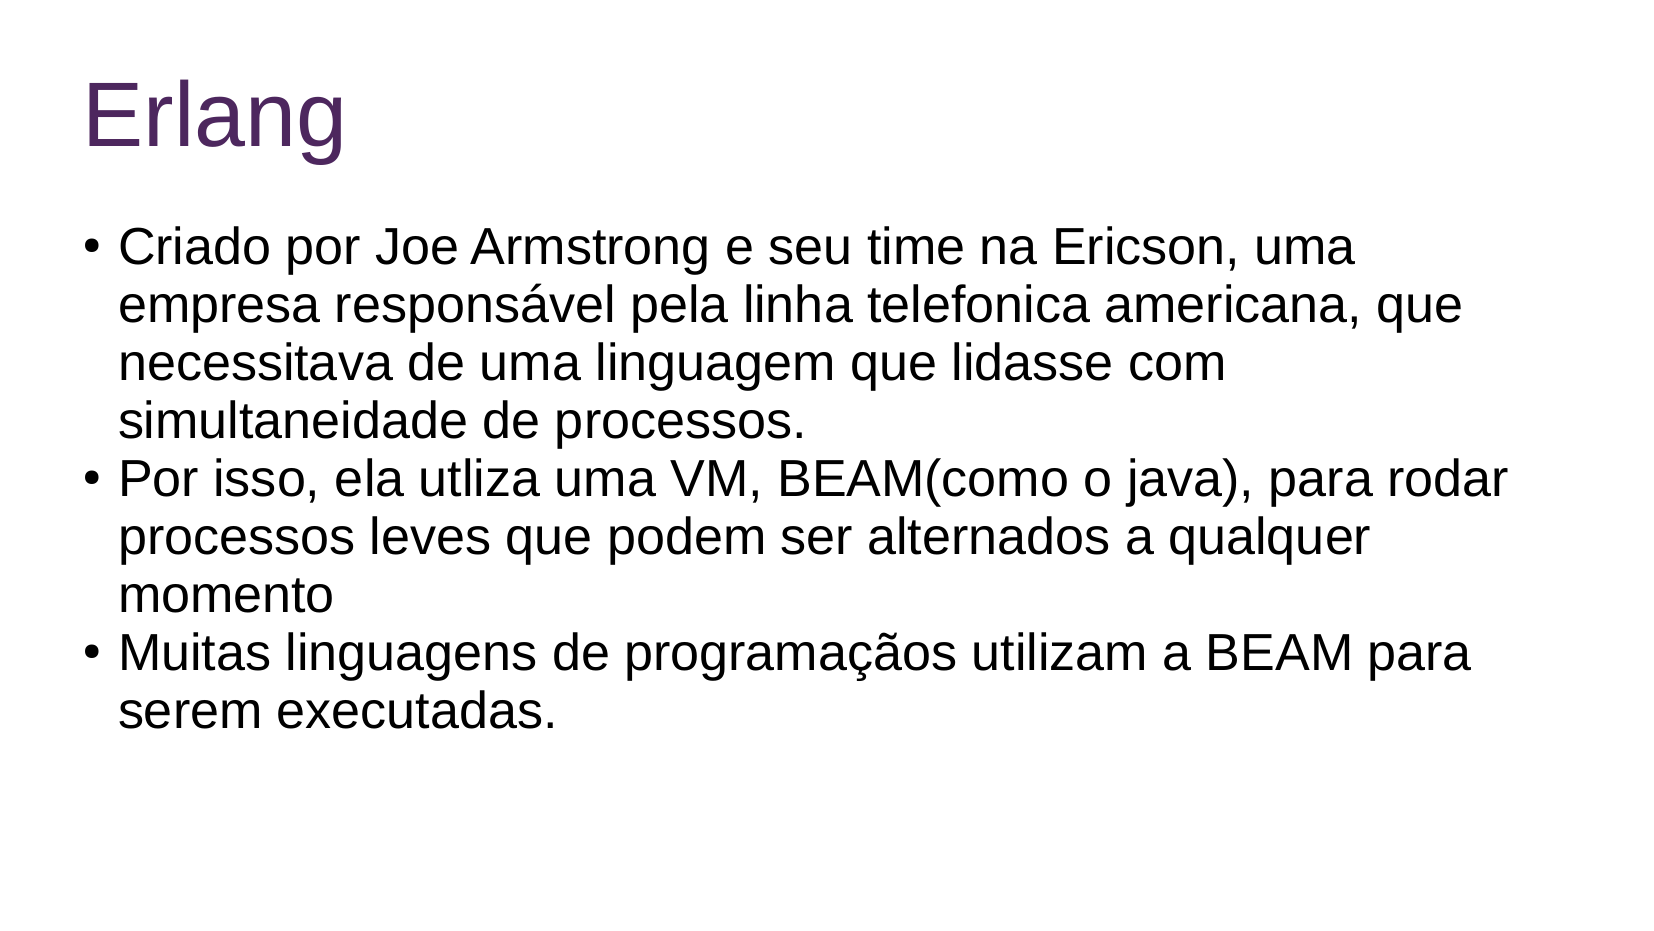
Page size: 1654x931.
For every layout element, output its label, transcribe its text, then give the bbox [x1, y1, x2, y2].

title Erlang [82, 37, 1571, 193]
text_box Criado por Joe Armstrong e seu time na Ericson, uma empresa responsável pela linha telefonica americana, que necessitava de uma linguagem que lidasse com simultaneidade de processos. Por isso, ela utliza uma VM, BEAM(como o java), para rodar processos leves que podem ser alternados a qualquer momento Muitas linguagens de programaçãos utilizam a BEAM para serem executadas. [82, 217, 1571, 758]
